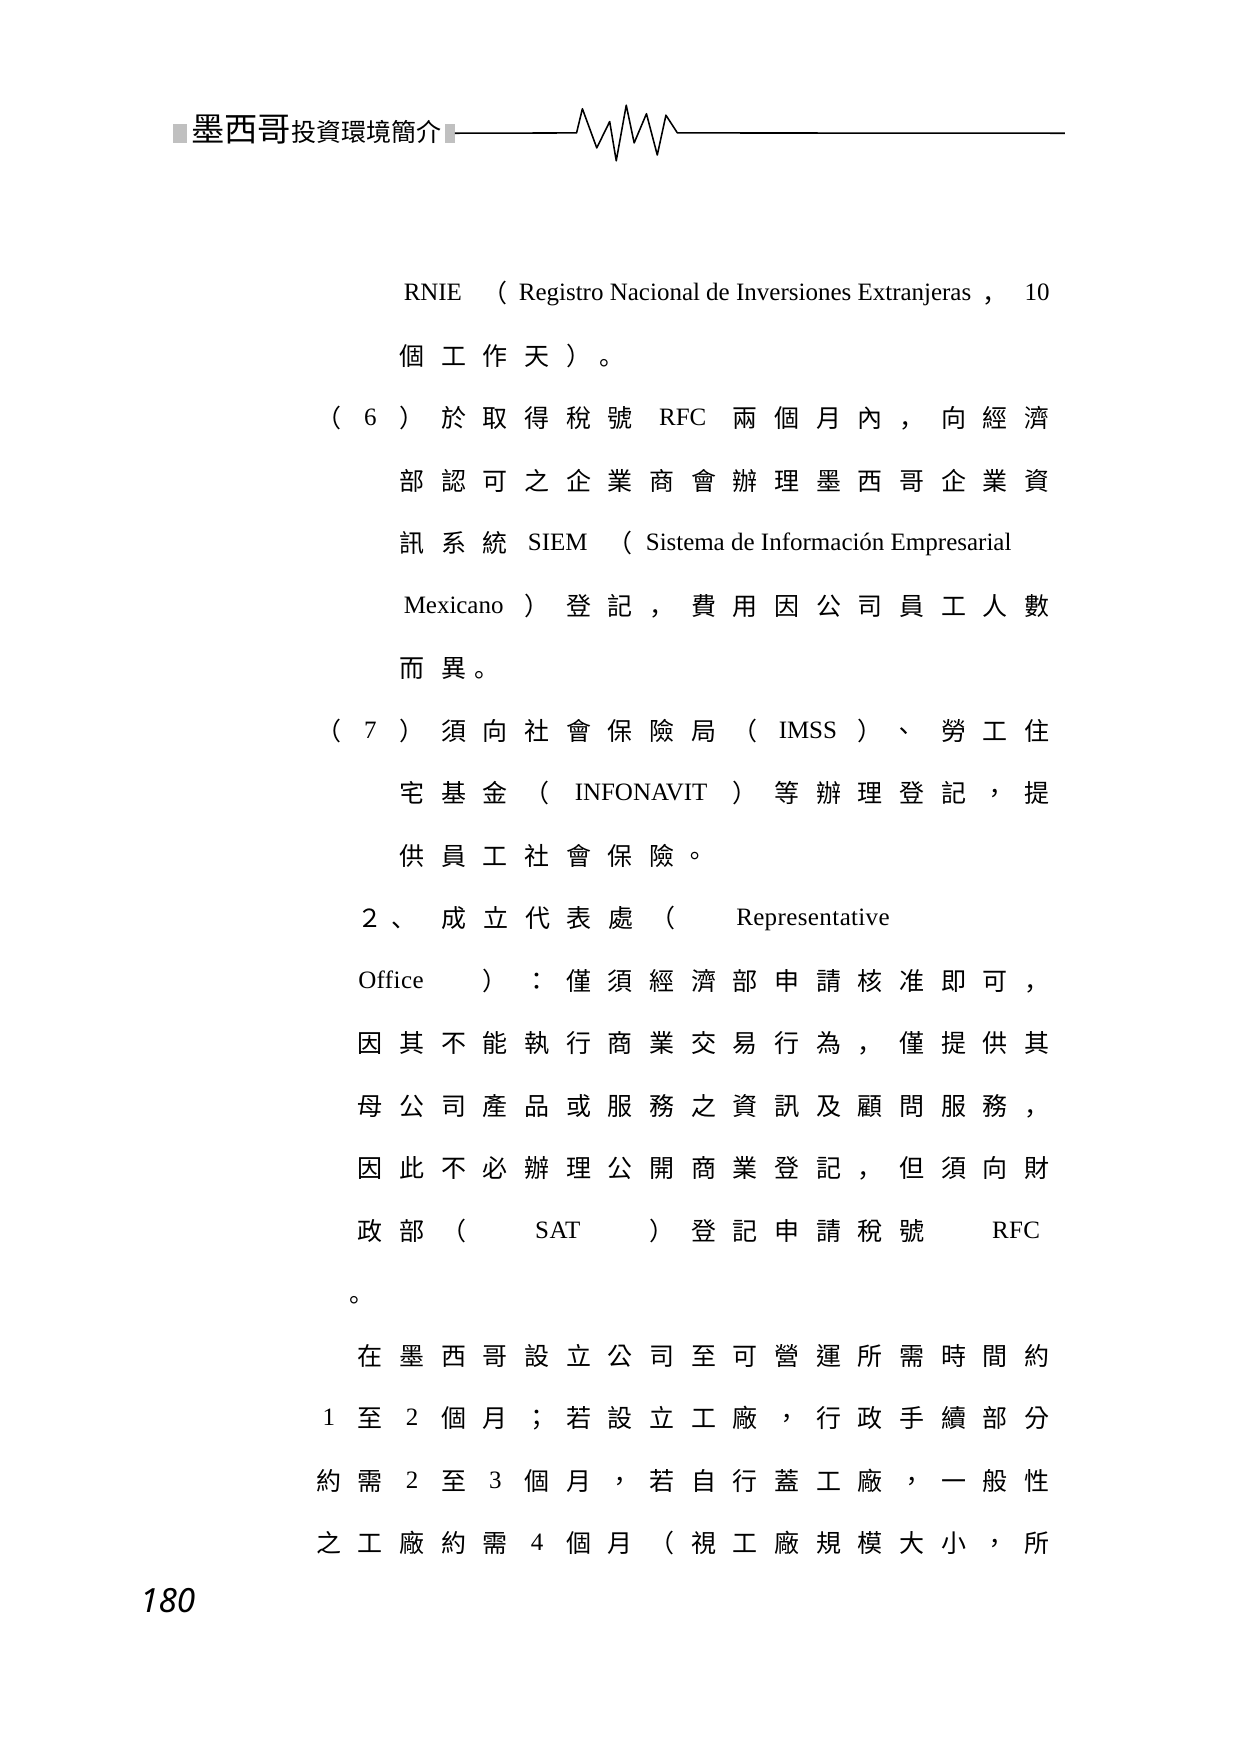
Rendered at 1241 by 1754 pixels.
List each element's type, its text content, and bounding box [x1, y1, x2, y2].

text 在墨西哥設立公司至可營運所需時間約1至2個月；若設立工廠，行政手續部分約需2至3個月，若自行蓋工廠，一般性之工廠約需4個月（視工廠規模大小，所 [281, 1313, 1058, 1563]
text RNIE（Registro Nacional de Inversiones Extranjeras，10個工作天）。 [306, 250, 1058, 375]
text （7）須向社會保險局（IMSS）、勞工住宅基金（INFONAVIT）等辦理登記，提供員工社會保險。 [306, 688, 1058, 875]
text （6）於取得稅號RFC兩個月內，向經濟部認可之企業商會辦理墨西哥企業資訊系統SIEM（Sistema de Información Empresarial Mexicano）登記，費用因公司員工人數而異。 [306, 375, 1058, 688]
text ２、成立代表處（Representative Office）：僅須經濟部申請核准即可，因其不能執行商業交易行為，僅提供其母公司產品或服務之資訊及顧問服務，因此不必辦理公開商業登記，但須向財政部（SAT）登記申請稅號RFC。 [332, 875, 1058, 1313]
